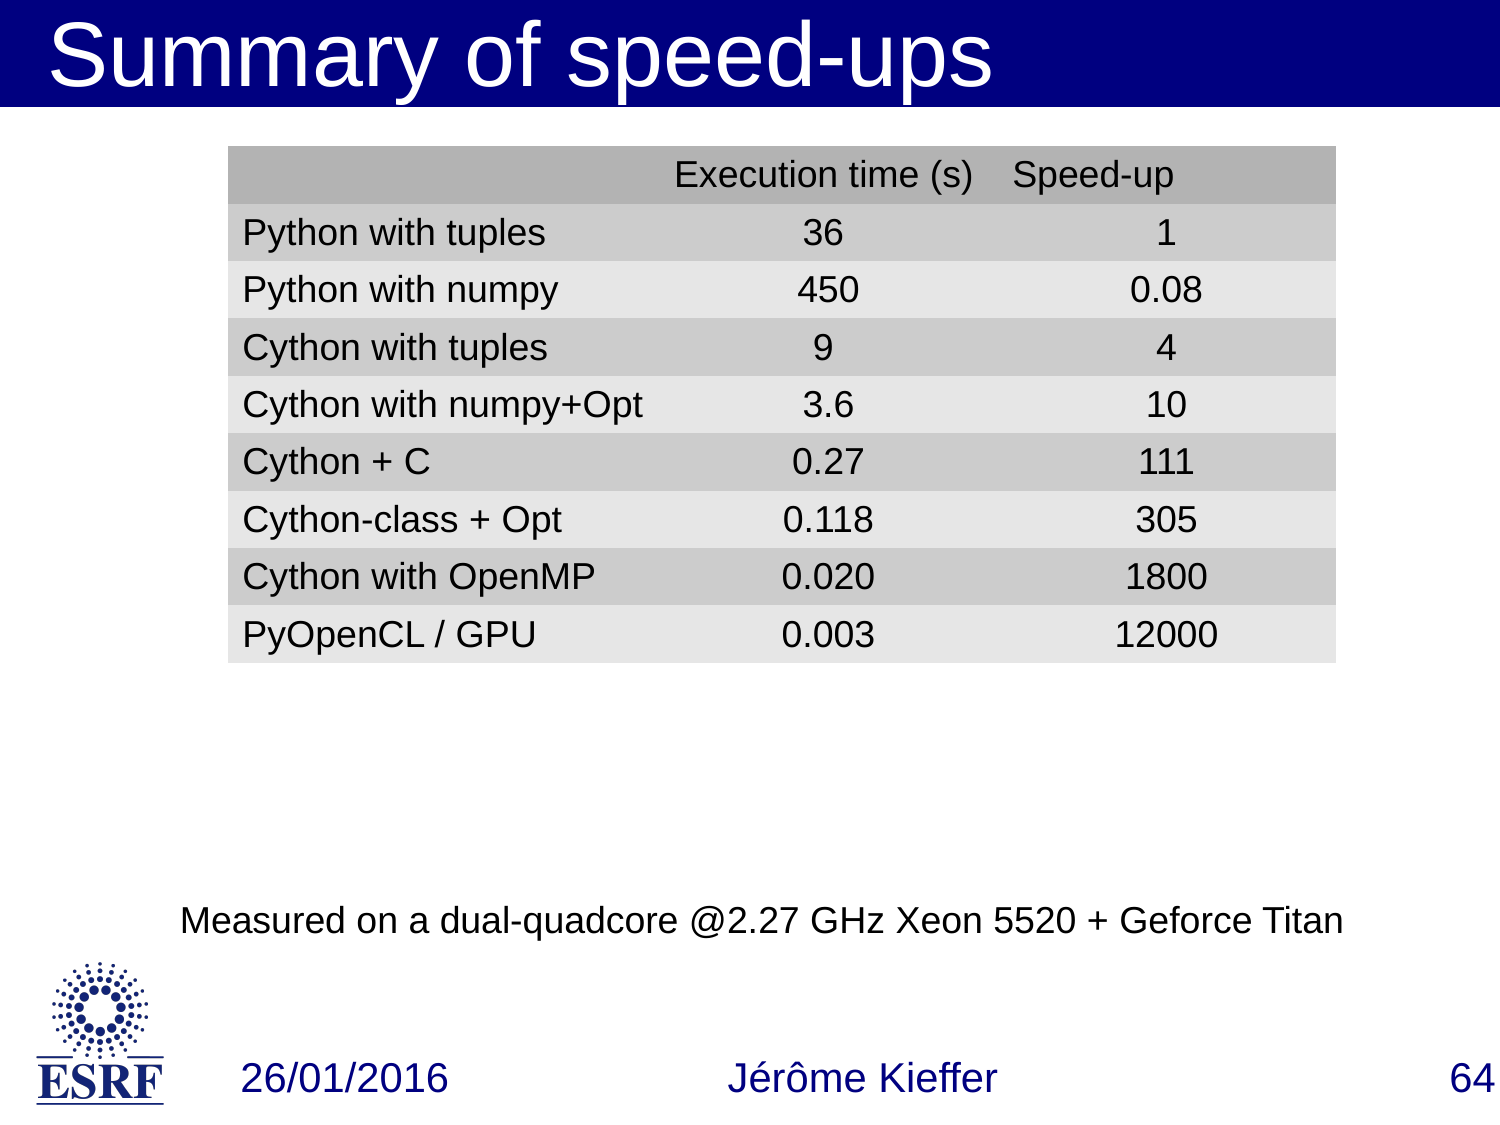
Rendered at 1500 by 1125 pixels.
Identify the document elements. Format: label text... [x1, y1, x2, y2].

picture [29, 956, 171, 1111]
table_cell Cython-class + Opt [228, 491, 659, 548]
table_header Execution time (s) [659, 146, 997, 204]
table_cell 111 [997, 433, 1336, 491]
table_cell 1800 [997, 548, 1336, 605]
table_cell 36 [659, 204, 997, 261]
table_cell 0.27 [659, 433, 997, 491]
table_cell Cython + C [228, 433, 659, 491]
table_cell Cython with tuples [228, 318, 659, 376]
table_cell 10 [997, 376, 1336, 433]
table_cell Cython with OpenMP [228, 548, 659, 605]
table_cell 0.118 [659, 491, 997, 548]
table_cell 9 [659, 318, 997, 376]
table_cell 0.08 [997, 261, 1336, 318]
table_cell 305 [997, 491, 1336, 548]
text_box Measured on a dual-quadcore @2.27 GHz Xeon 5520 + Geforce Titan [165, 891, 1359, 949]
table_cell Cython with numpy+Opt [228, 376, 659, 433]
table_cell 0.003 [659, 605, 997, 663]
table_cell Python with tuples [228, 204, 659, 261]
table_cell Python with numpy [228, 261, 659, 318]
table_cell 4 [997, 318, 1336, 376]
table_cell 0.020 [659, 548, 997, 605]
title Summary of speed-ups [47, 3, 1500, 107]
table_cell 3.6 [659, 376, 997, 433]
table_cell 1 [997, 204, 1336, 261]
table_cell PyOpenCL / GPU [228, 605, 659, 663]
table_cell 12000 [997, 605, 1336, 663]
table_cell 450 [659, 261, 997, 318]
table_header [228, 146, 659, 204]
table_header Speed-up [997, 146, 1336, 204]
